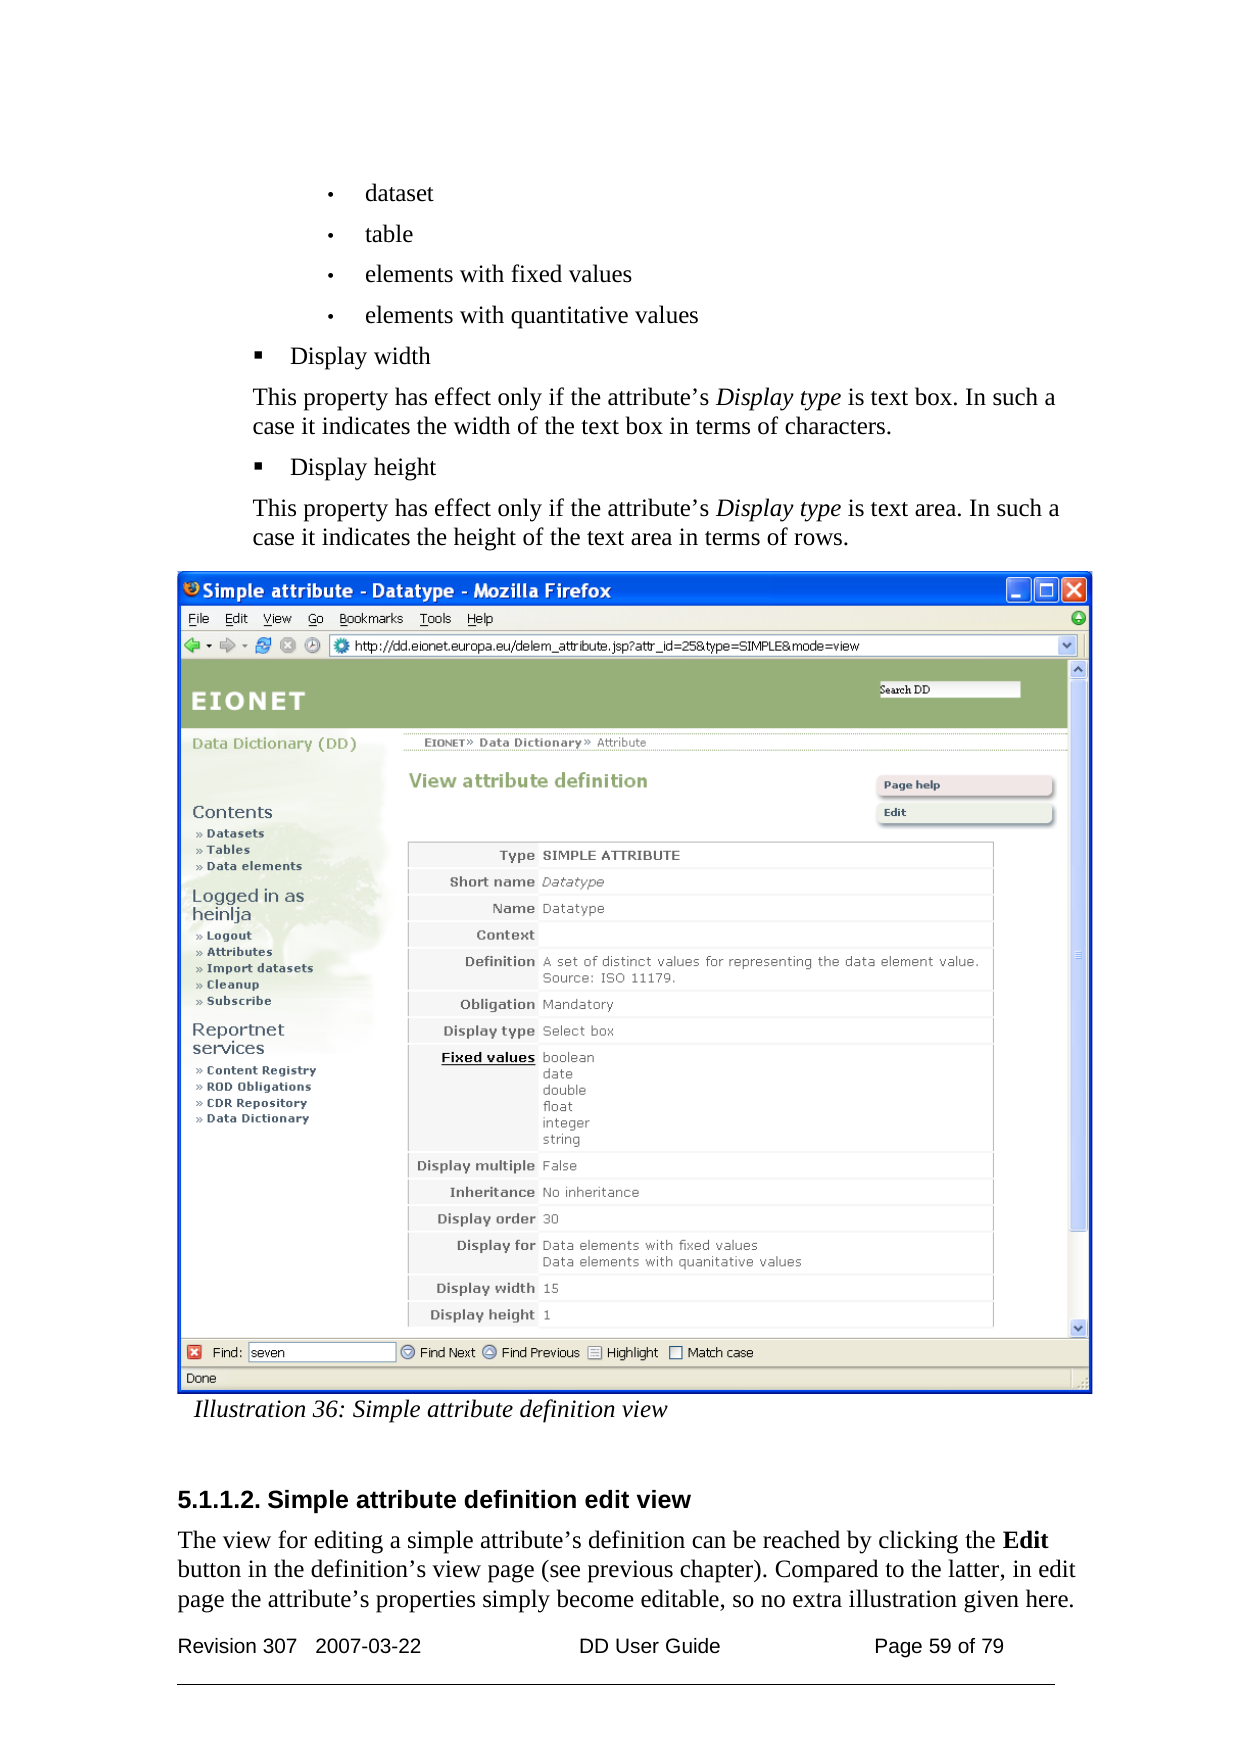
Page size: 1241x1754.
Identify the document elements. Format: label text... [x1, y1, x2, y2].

list Display width [252, 341, 1092, 370]
text This property has effect only if the attribute’s Display type is text box. In such a case it indicates the width of the text box in terms of characters. [252, 382, 1092, 440]
text Illustration 36: Simple attribute definition view [194, 1394, 1076, 1423]
list elements with fixed values [327, 259, 1092, 288]
text The view for editing a simple attribute’s definition can be reached by clicking the Edit button in the definition’s view page (see previous chapter). Compared to the latter, in edit page the attribute’s properties simply become editable, so no extra illustration given here. [177, 1525, 1092, 1612]
list Display height [252, 452, 1092, 481]
subtitle Simple attribute definition edit view [177, 1484, 1092, 1513]
list elements with quantitative values [327, 300, 1092, 329]
text This property has effect only if the attribute’s Display type is text area. In such a case it indicates the height of the text area in terms of rows. [252, 492, 1092, 551]
picture [177, 571, 1093, 1394]
list table [327, 218, 1092, 247]
list dataset [327, 178, 1092, 207]
